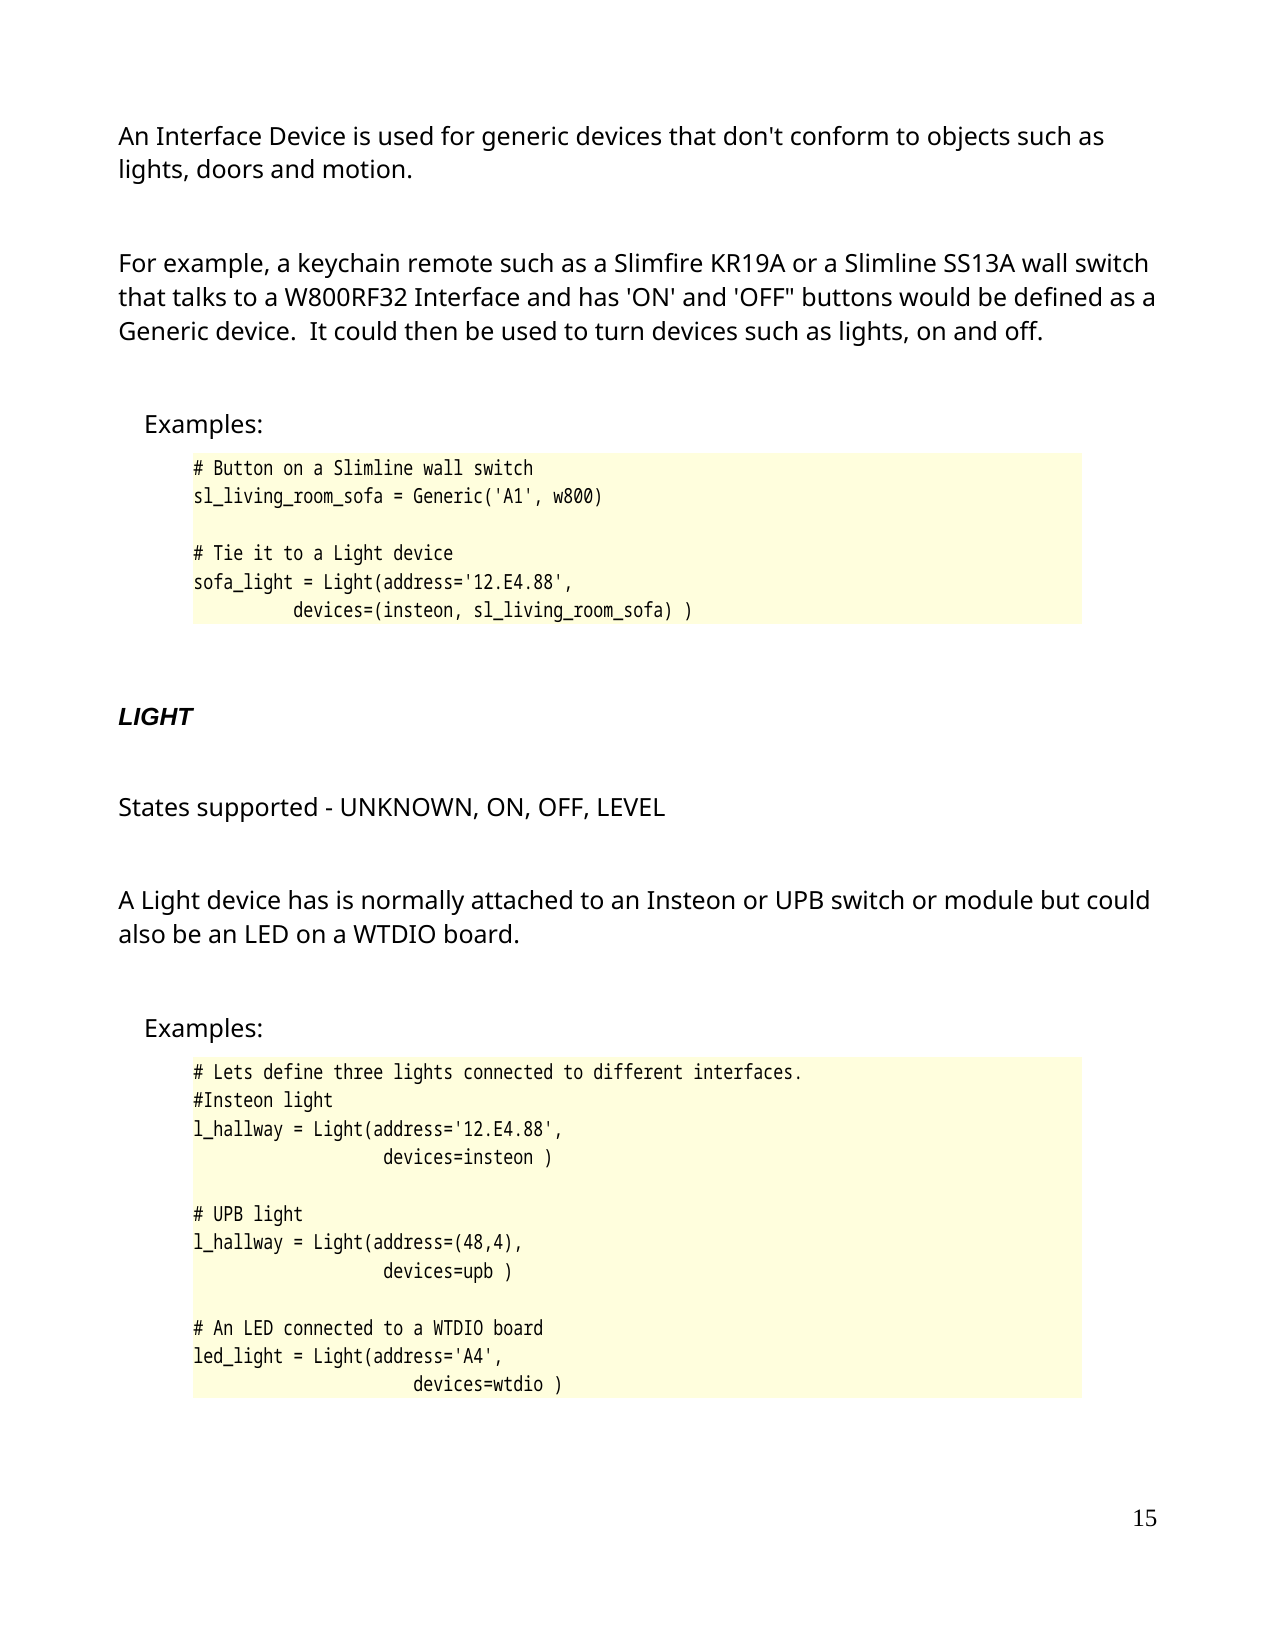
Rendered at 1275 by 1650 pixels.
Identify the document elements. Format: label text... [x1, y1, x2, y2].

text # UPB light [193, 1199, 1082, 1227]
text For example, a keychain remote such as a Slimfire KR19A or a Slimline SS13A wall switch that talks to a W800RF32 Interface and has 'ON' and 'OFF" buttons would be defined as a Generic device. It could then be used to turn devices such as lights, on and off. [118, 245, 1157, 347]
text l_hallway = Light(address='12.E4.88', [193, 1114, 1082, 1142]
text devices=(insteon, sl_living_room_sofa) ) [193, 595, 1082, 624]
text An Interface Device is used for generic devices that don't conform to objects such as lights, doors and motion. [118, 118, 1157, 186]
text A Light device has is normally attached to an Insteon or UPB switch or module but could also be an LED on a WTDIO board. [118, 883, 1157, 951]
text sofa_light = Light(address='12.E4.88', [193, 567, 1082, 595]
text # Tie it to a Light device [193, 538, 1082, 567]
text States supported - UNKNOWN, ON, OFF, LEVEL [118, 790, 1157, 824]
text devices=insteon ) [193, 1142, 1082, 1171]
text sl_living_room_sofa = Generic('A1', w800) [193, 482, 1082, 510]
text l_hallway = Light(address=(48,4), [193, 1227, 1082, 1256]
text # An LED connected to a WTDIO board [193, 1313, 1082, 1341]
text led_light = Light(address='A4', [193, 1341, 1082, 1369]
subtitle LIGHT [118, 702, 1157, 731]
text devices=upb ) [193, 1256, 1082, 1284]
text Examples: [118, 407, 1157, 441]
text # Button on a Slimline wall switch [193, 453, 1082, 482]
text devices=wtdio ) [193, 1369, 1082, 1398]
text Examples: [118, 1010, 1157, 1044]
text # Lets define three lights connected to different interfaces. [193, 1057, 1082, 1085]
text #Insteon light [193, 1085, 1082, 1114]
